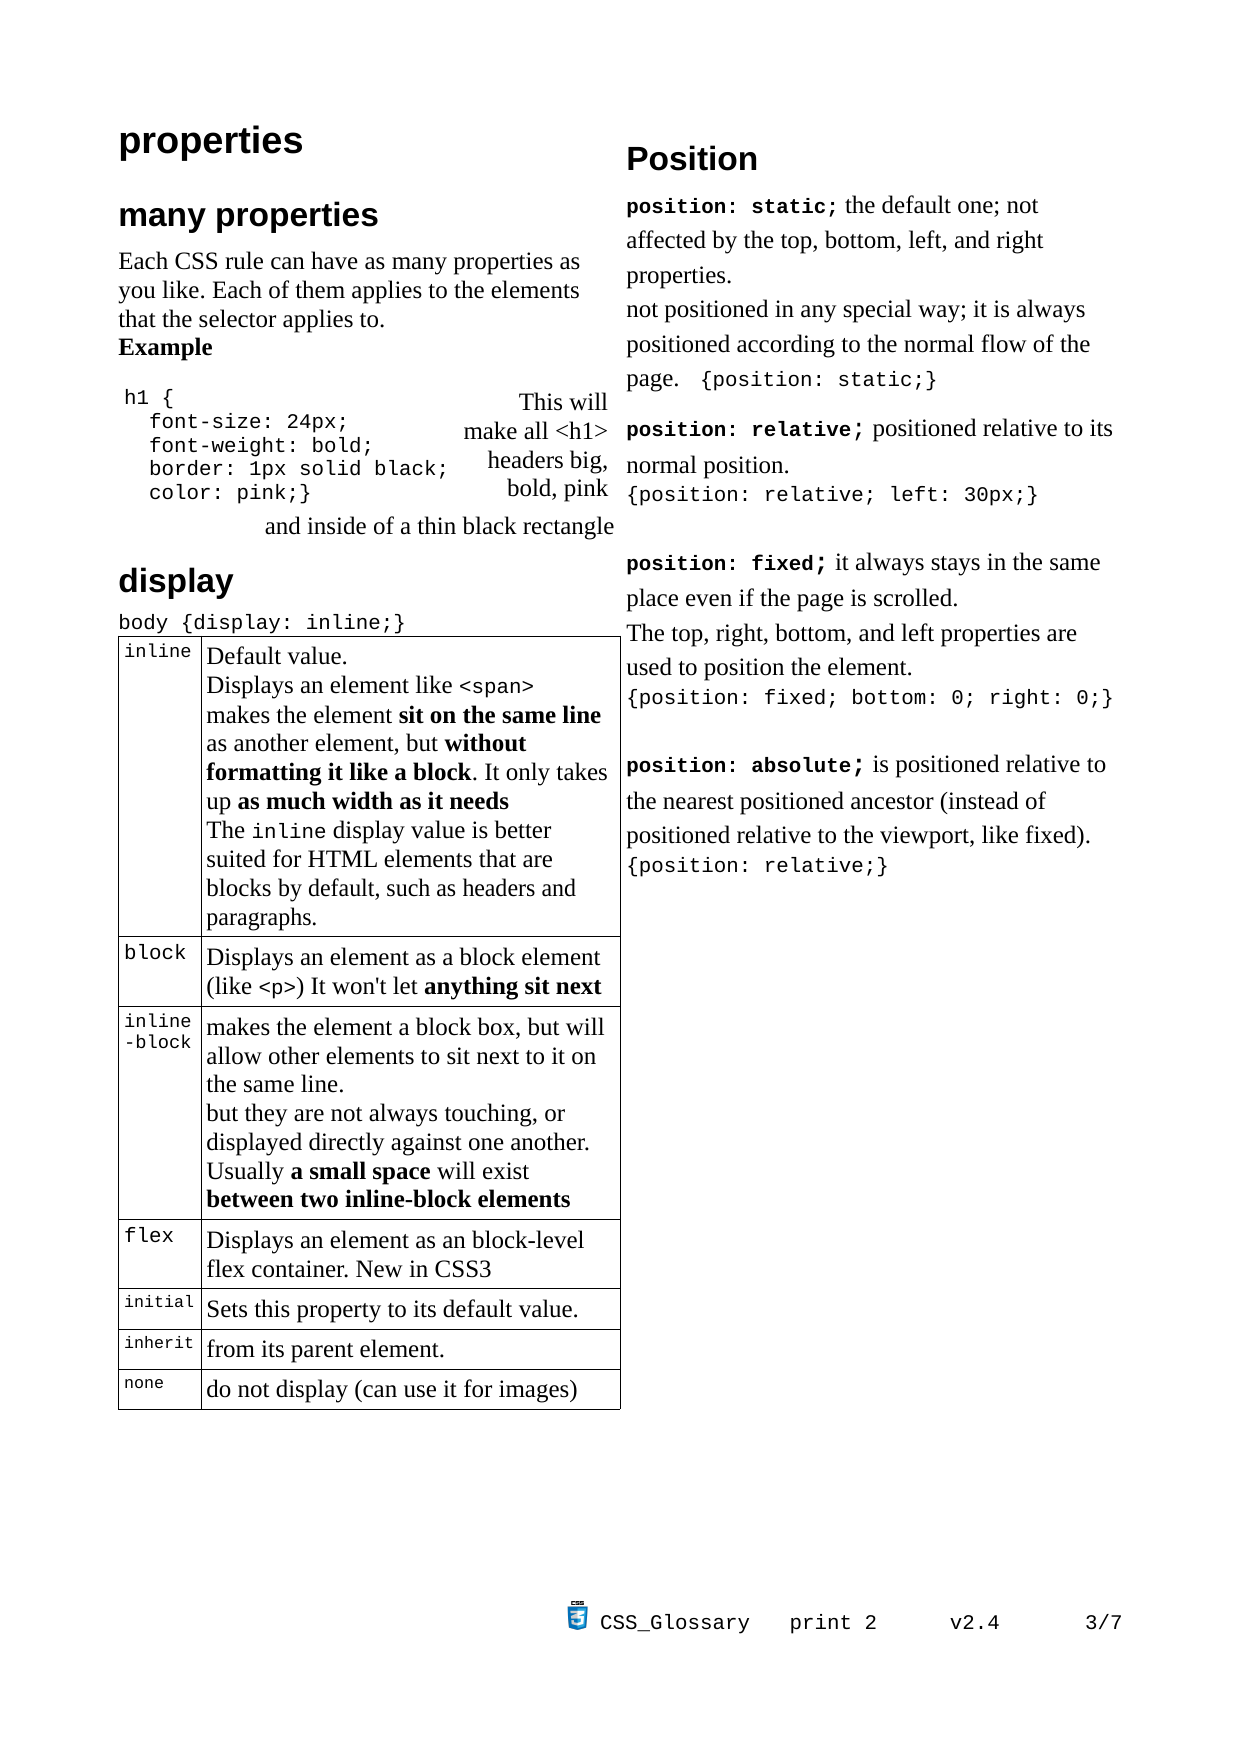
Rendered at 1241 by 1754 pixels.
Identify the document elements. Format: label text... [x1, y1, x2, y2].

subtitle properties [118, 118, 614, 162]
picture [567, 1601, 588, 1630]
subtitle many properties [118, 195, 614, 234]
table_header h1 { font-size: 24px; font-weight: bold; border: 1px solid black; color: pink;} [118, 382, 457, 511]
table_cell from its parent element. [202, 1330, 620, 1369]
text position: static; the default one; not affected by the top, bottom, left, and right properties. [626, 190, 1122, 289]
text body {display: inline;} [118, 612, 614, 636]
table_header inline [119, 637, 201, 936]
text The top, right, bottom, and left properties are used to position the element. [626, 618, 1122, 681]
table_cell initial [119, 1289, 201, 1328]
table_cell none [119, 1370, 201, 1409]
table_cell flex [119, 1220, 201, 1288]
subtitle display [118, 561, 614, 599]
text and inside of a thin black rectangle [118, 511, 614, 540]
table_cell Sets this property to its default value. [202, 1289, 620, 1328]
text {position: relative; left: 30px;} [626, 484, 1122, 508]
table_cell inherit [119, 1330, 201, 1369]
table_cell makes the element a block box, but will allow other elements to sit next to it on the same line. but they are not always touching, or displayed directly against one another. Usually a small space will exist between two inline-block elements [202, 1007, 620, 1219]
text {position: relative;} [626, 855, 1122, 878]
text {position: fixed; bottom: 0; right: 0;} [626, 687, 1122, 710]
table_cell block [119, 937, 201, 1006]
text Example [118, 332, 614, 361]
text position: absolute; is positioned relative to the nearest positioned ancestor (instead of positioned relative to the viewport, like fixed). [626, 749, 1122, 849]
table_cell Displays an element as an block-level flex container. New in CSS3 [202, 1220, 620, 1288]
text not positioned in any special way; it is always positioned according to the normal flow of the page. {position: static;} [626, 294, 1122, 393]
text position: fixed; it always stays in the same place even if the page is scrolled. [626, 547, 1122, 612]
table_header This will make all <h1> headers big, bold, pink [457, 382, 614, 511]
text position: relative; positioned relative to its normal position. [626, 413, 1122, 479]
subtitle Position [626, 139, 1122, 178]
table_cell inline-block [119, 1007, 201, 1219]
text Each CSS rule can have as many properties as you like. Each of them applies to the elements that the selector applies to. [118, 246, 614, 332]
table_cell do not display (can use it for images) [202, 1370, 620, 1409]
table_header Default value. Displays an element like <span> makes the element sit on the same line as another element, but without formatting it like a block. It only takes up as much width as it needs The inline display value is better suited for HTML elements that are blocks by default, such as headers and paragraphs. [202, 637, 620, 936]
table_cell Displays an element as a block element (like <p>) It won't let anything sit next [202, 937, 620, 1006]
